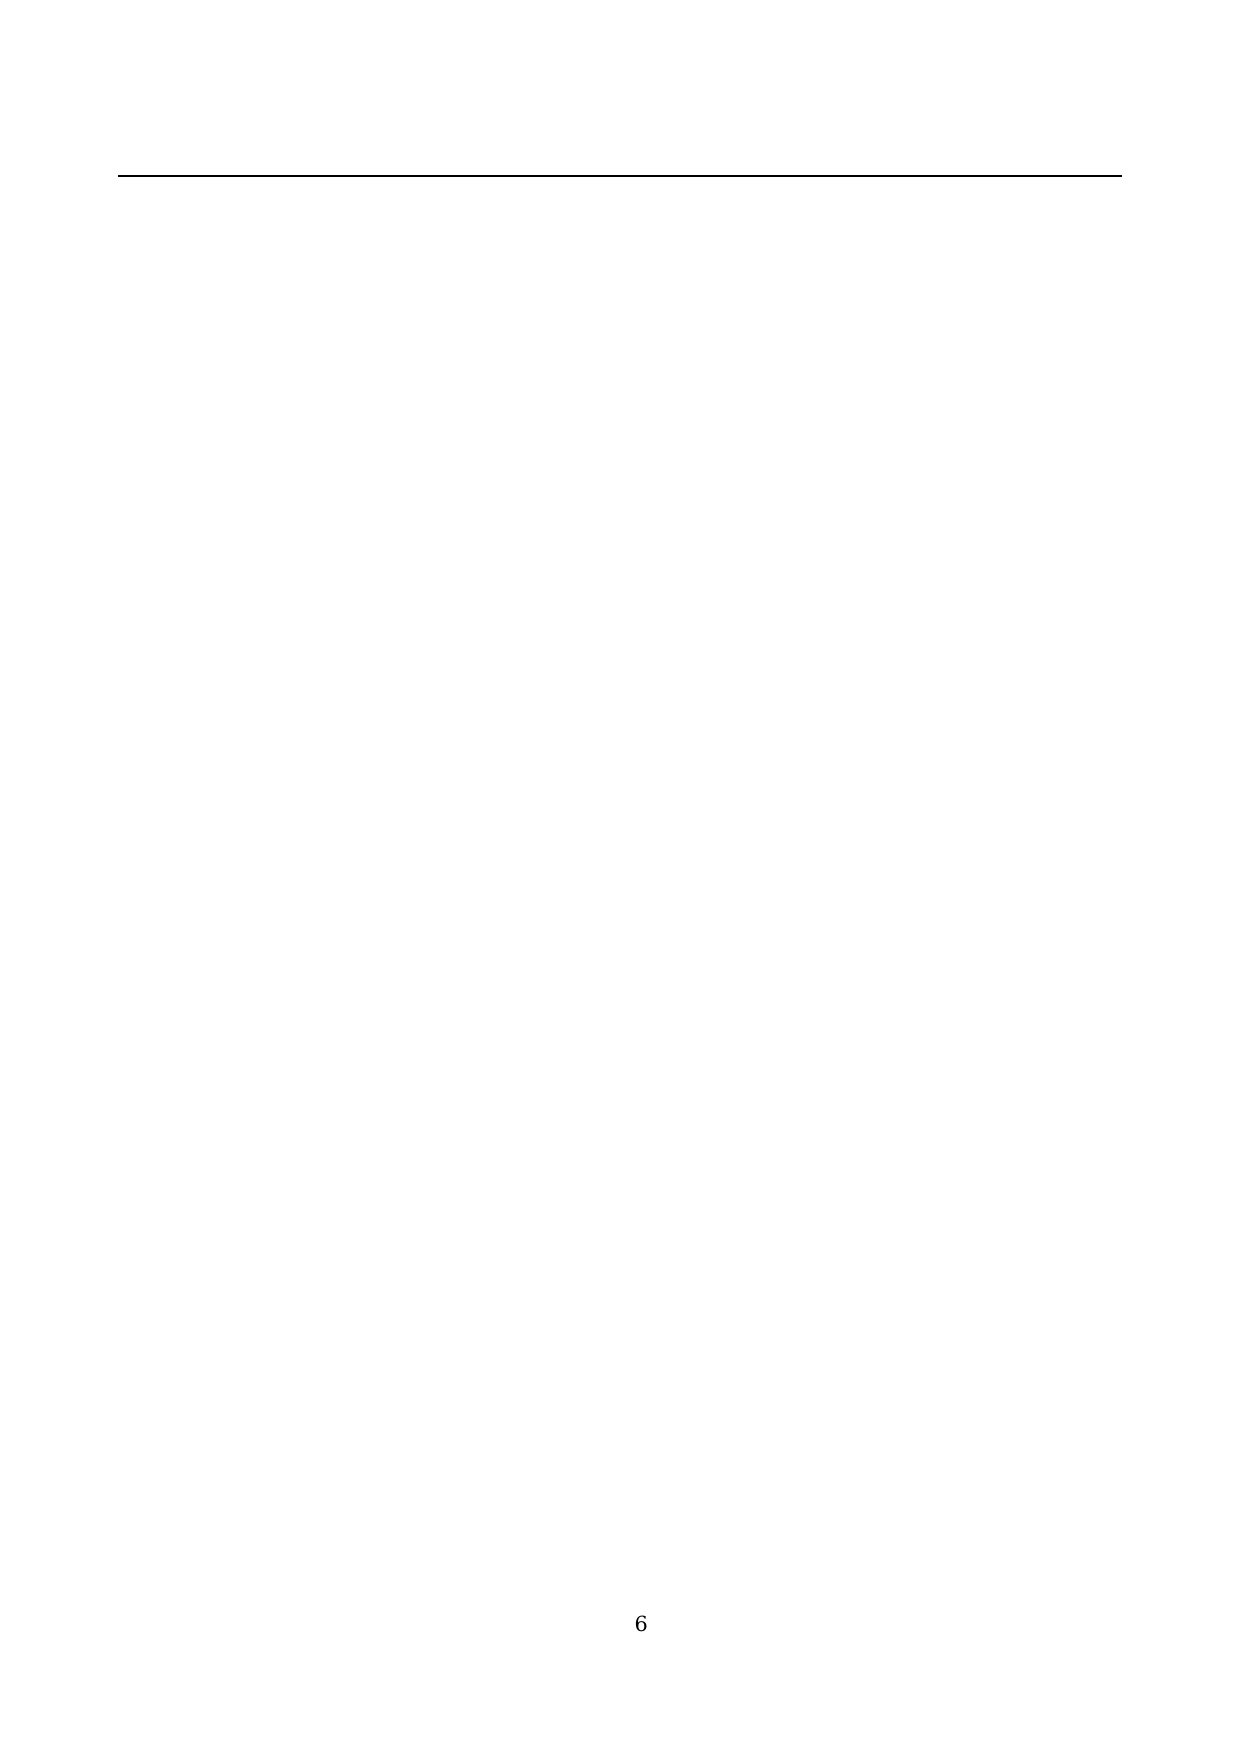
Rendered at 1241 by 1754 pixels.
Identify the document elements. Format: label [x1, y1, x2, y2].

table_cell [118, 118, 343, 147]
table_cell [568, 118, 756, 147]
table_cell [756, 118, 1122, 147]
table_cell [343, 118, 568, 147]
table_cell [343, 147, 568, 175]
table_cell [568, 147, 756, 175]
table_cell [756, 147, 1122, 175]
table_cell [118, 147, 343, 175]
